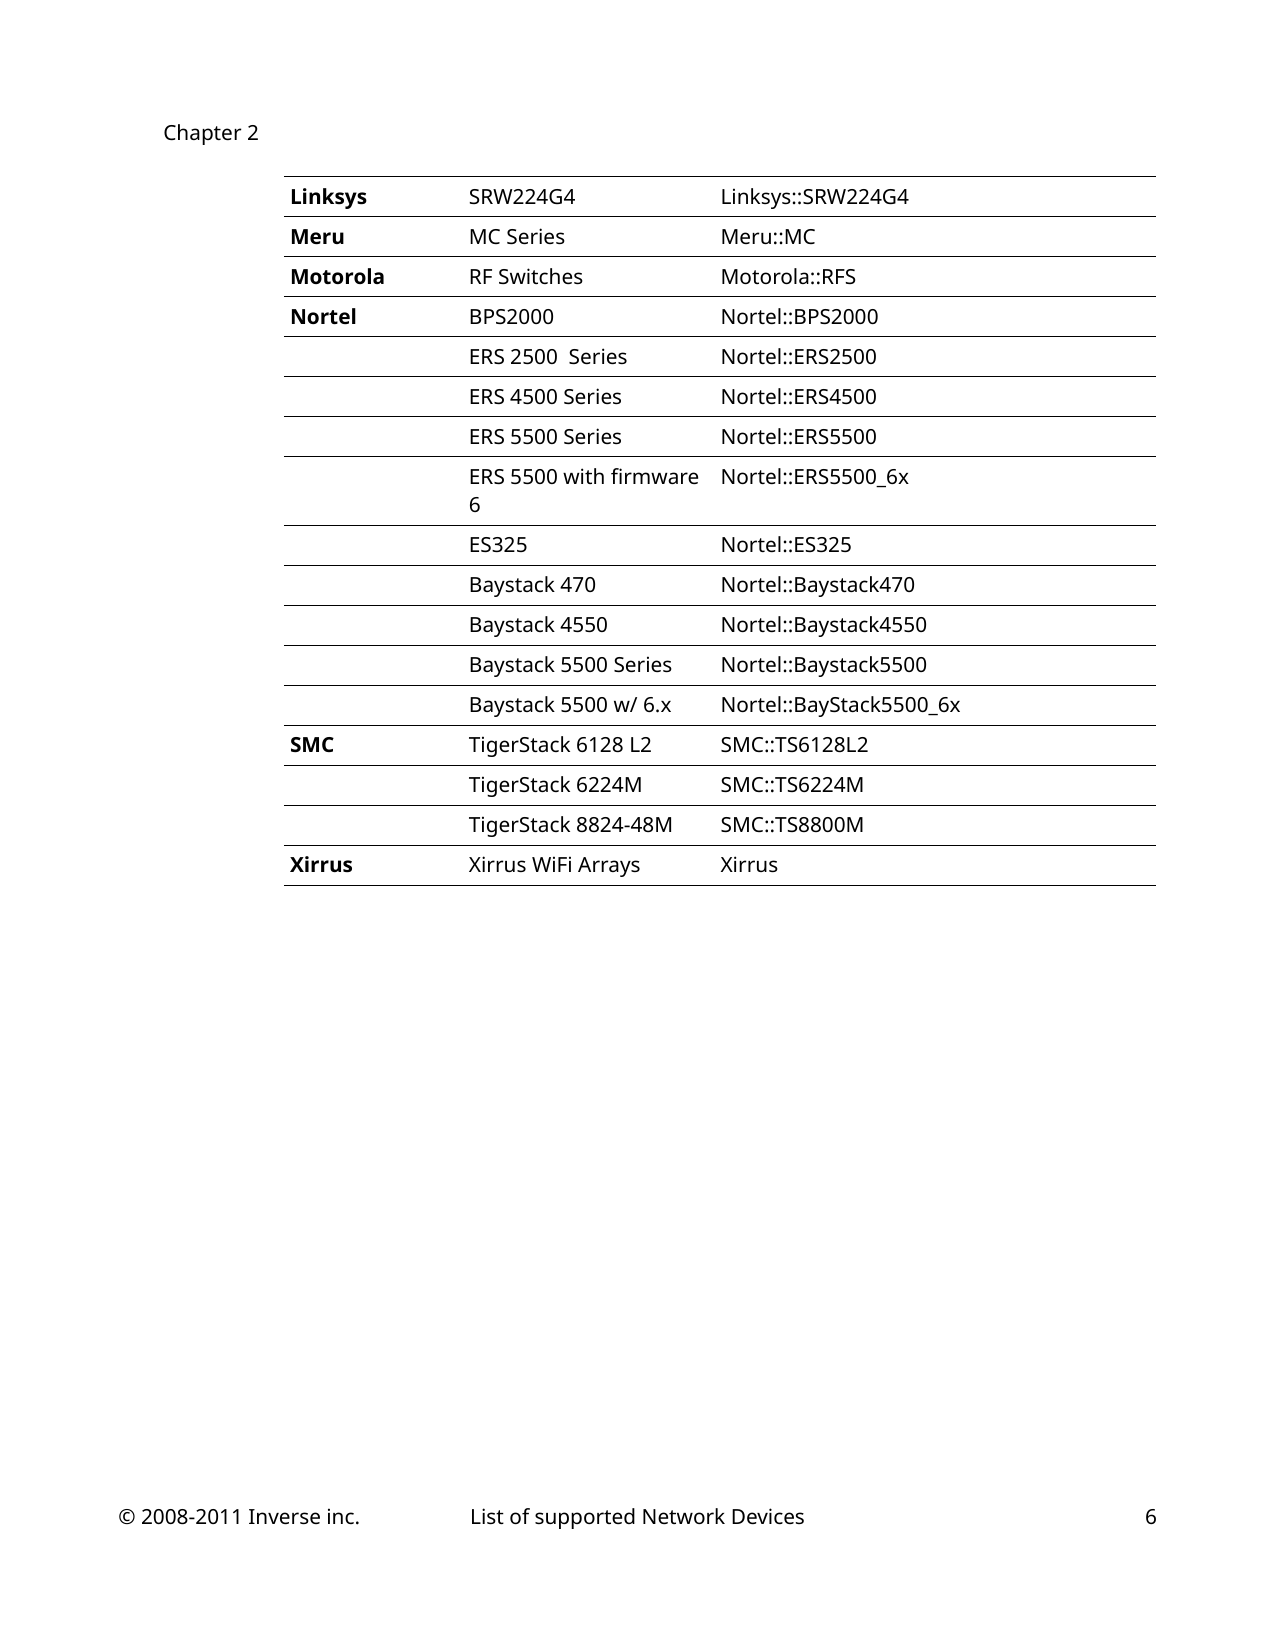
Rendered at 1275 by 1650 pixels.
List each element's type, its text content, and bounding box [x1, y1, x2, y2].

table_cell ES325 [463, 526, 715, 564]
table_cell ERS 4500 Series [463, 377, 715, 416]
table_cell [284, 646, 463, 684]
table_cell MC Series [463, 217, 715, 256]
table_cell Baystack 470 [463, 566, 715, 604]
table_cell Nortel::ERS4500 [715, 377, 1156, 416]
table_cell ERS 5500 with firmware 6 [463, 457, 715, 524]
table_cell Nortel::BPS2000 [715, 297, 1156, 336]
table_cell Baystack 5500 Series [463, 646, 715, 684]
table_cell BPS2000 [463, 297, 715, 336]
table_cell [284, 566, 463, 604]
table_cell Baystack 5500 w/ 6.x [463, 686, 715, 724]
table_cell Motorola [284, 257, 463, 296]
table_cell [284, 377, 463, 416]
table_cell Baystack 4550 [463, 606, 715, 644]
table_cell Linksys [284, 177, 463, 216]
table_cell Meru::MC [715, 217, 1156, 256]
table_cell TigerStack 6128 L2 [463, 726, 715, 764]
table_cell SMC::TS6128L2 [715, 726, 1156, 764]
table_cell [284, 806, 463, 844]
table_cell Nortel::ERS5500 [715, 417, 1156, 456]
table_cell SRW224G4 [463, 177, 715, 216]
table_cell Nortel::ERS2500 [715, 337, 1156, 376]
table_cell Nortel::Baystack4550 [715, 606, 1156, 644]
table_cell Xirrus WiFi Arrays [463, 846, 715, 884]
table_cell [284, 526, 463, 564]
table_cell Nortel::ERS5500_6x [715, 457, 1156, 524]
table_cell TigerStack 8824-48M [463, 806, 715, 844]
table_cell [284, 417, 463, 456]
table_cell [284, 337, 463, 376]
table_cell Xirrus [284, 846, 463, 884]
table_cell SMC::TS8800M [715, 806, 1156, 844]
table_cell Linksys::SRW224G4 [715, 177, 1156, 216]
table_cell ERS 5500 Series [463, 417, 715, 456]
table_cell Meru [284, 217, 463, 256]
table_cell Motorola::RFS [715, 257, 1156, 296]
table_cell ERS 2500 Series [463, 337, 715, 376]
table_cell [284, 686, 463, 724]
table_cell [284, 457, 463, 524]
table_cell SMC [284, 726, 463, 764]
table_cell Nortel::Baystack470 [715, 566, 1156, 604]
table_cell Nortel::Baystack5500 [715, 646, 1156, 684]
table_cell Nortel::BayStack5500_6x [715, 686, 1156, 724]
table_cell RF Switches [463, 257, 715, 296]
table_cell SMC::TS6224M [715, 766, 1156, 804]
table_cell [284, 606, 463, 644]
table_cell Xirrus [715, 846, 1156, 884]
table_cell Nortel [284, 297, 463, 336]
table_cell [284, 766, 463, 804]
table_cell Nortel::ES325 [715, 526, 1156, 564]
table_cell TigerStack 6224M [463, 766, 715, 804]
